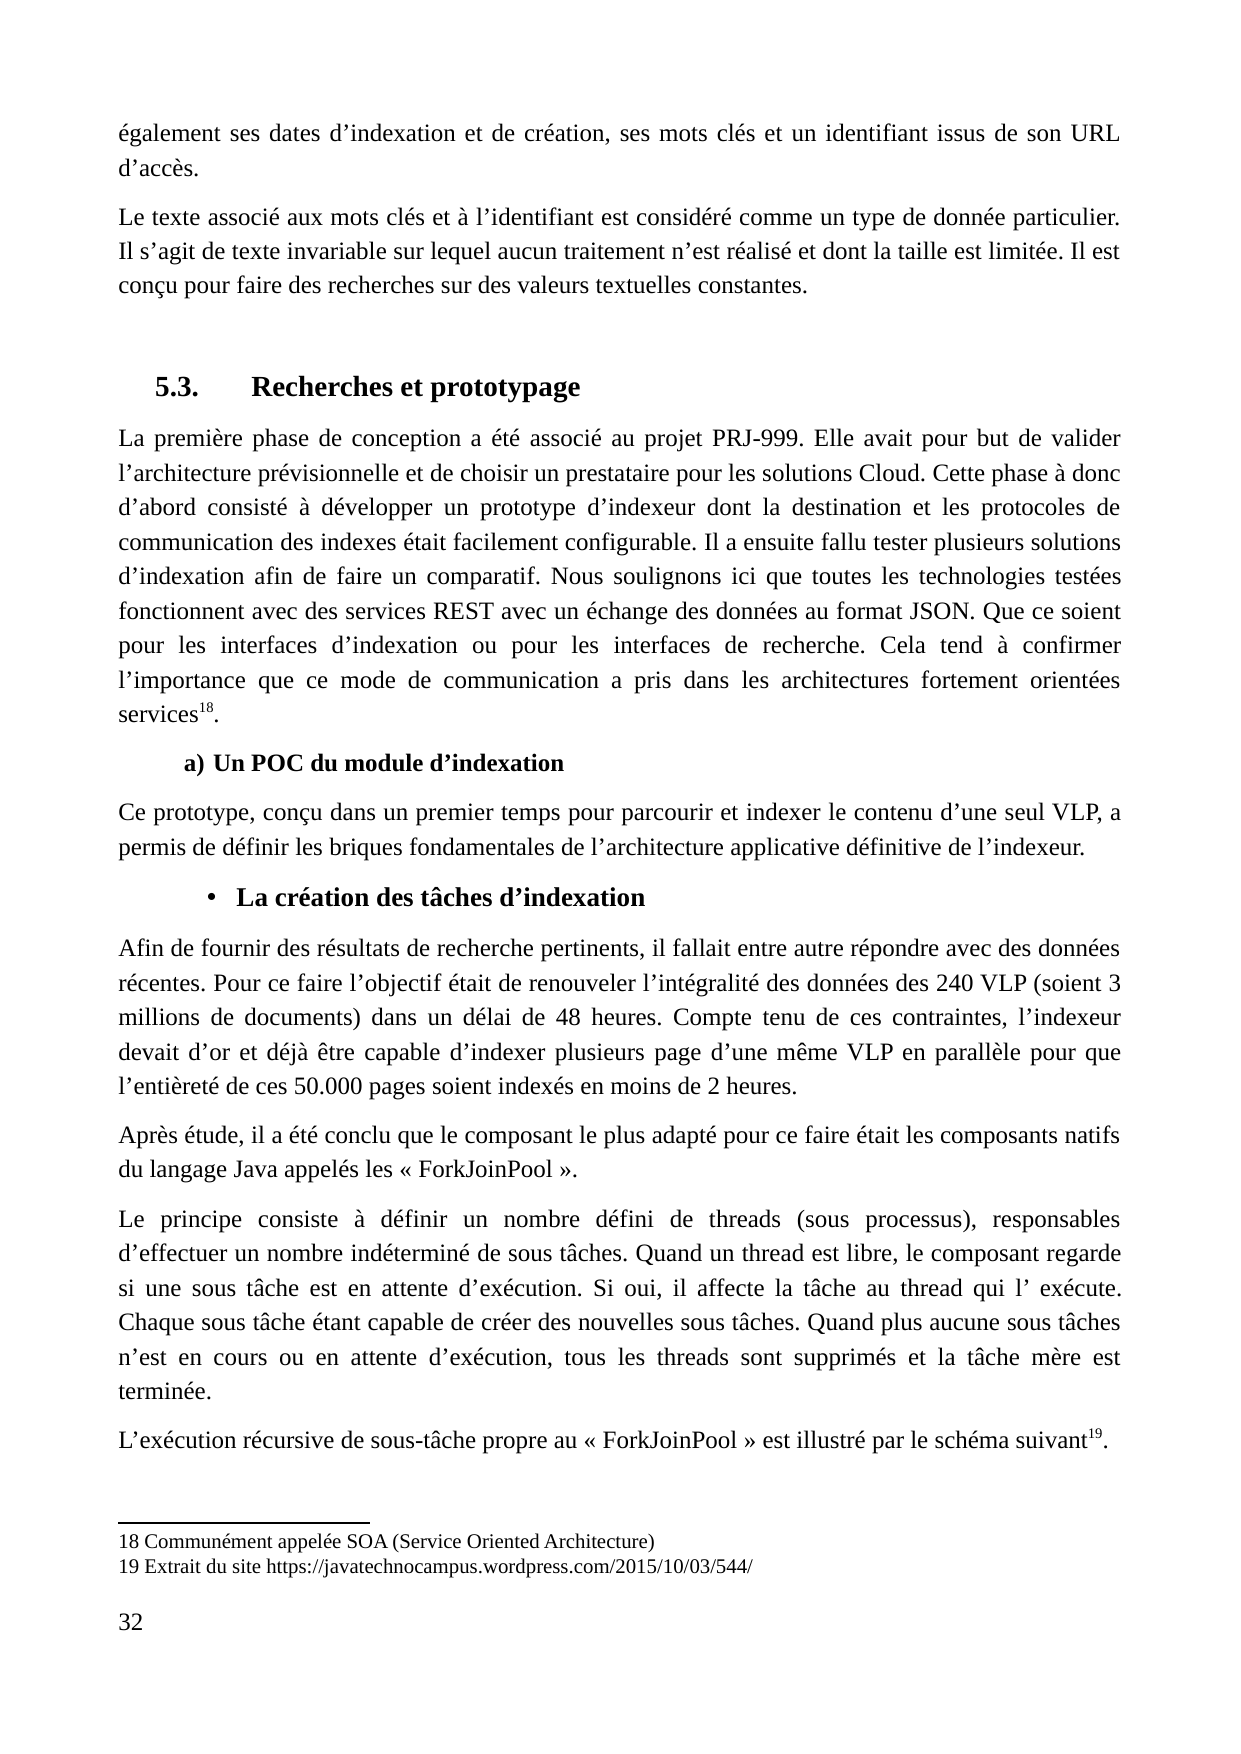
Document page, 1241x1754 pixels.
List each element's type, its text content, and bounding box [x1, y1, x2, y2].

text Le principe consiste à définir un nombre défini de threads (sous processus), responsables d’effectuer un nombre indéterminé de sous tâches. Quand un thread est libre, le composant regarde si une sous tâche est en attente d’exécution. Si oui, il affecte la tâche au thread qui l’ exécute. Chaque sous tâche étant capable de créer des nouvelles sous tâches. Quand plus aucune sous tâches n’est en cours ou en attente d’exécution, tous les threads sont supprimés et la tâche mère est terminée. [118, 1204, 1122, 1405]
text Extrait du site https://javatechnocampus.wordpress.com/2015/10/03/544/ [118, 1553, 1122, 1578]
subtitle La création des tâches d’indexation [207, 881, 1122, 912]
subtitle Recherches et prototypage [148, 369, 1122, 402]
text Ce prototype, conçu dans un premier temps pour parcourir et indexer le contenu d’une seul VLP, a permis de définir les briques fondamentales de l’architecture applicative définitive de l’indexeur. [118, 797, 1122, 861]
text Le texte associé aux mots clés et à l’identifiant est considéré comme un type de donnée particulier. Il s’agit de texte invariable sur lequel aucun traitement n’est réalisé et dont la taille est limitée. Il est conçu pour faire des recherches sur des valeurs textuelles constantes. [118, 202, 1122, 299]
text Communément appelée SOA (Service Oriented Architecture) [118, 1529, 1122, 1553]
subtitle Un POC du module d’indexation [177, 748, 1122, 777]
text Après étude, il a été conclu que le composant le plus adapté pour ce faire était les composants natifs du langage Java appelés les « ForkJoinPool ». [118, 1120, 1122, 1183]
text Afin de fournir des résultats de recherche pertinents, il fallait entre autre répondre avec des données récentes. Pour ce faire l’objectif était de renouveler l’intégralité des données des 240 VLP (soient 3 millions de documents) dans un délai de 48 heures. Compte tenu de ces contraintes, l’indexeur devait d’or et déjà être capable d’indexer plusieurs page d’une même VLP en parallèle pour que l’entièreté de ces 50.000 pages soient indexés en moins de 2 heures. [118, 933, 1122, 1100]
text La première phase de conception a été associé au projet PRJ-999. Elle avait pour but de valider l’architecture prévisionnelle et de choisir un prestataire pour les solutions Cloud. Cette phase à donc d’abord consisté à développer un prototype d’indexeur dont la destination et les protocoles de communication des indexes était facilement configurable. Il a ensuite fallu tester plusieurs solutions d’indexation afin de faire un comparatif. Nous soulignons ici que toutes les technologies testées fonctionnent avec des services REST avec un échange des données au format JSON. Que ce soient pour les interfaces d’indexation ou pour les interfaces de recherche. Cela tend à confirmer l’importance que ce mode de communication a pris dans les architectures fortement orientées services. [118, 423, 1122, 728]
text également ses dates d’indexation et de création, ses mots clés et un identifiant issus de son URL d’accès. [118, 118, 1122, 181]
text L’exécution récursive de sous-tâche propre au « ForkJoinPool » est illustré par le schéma suivant. [118, 1425, 1122, 1454]
